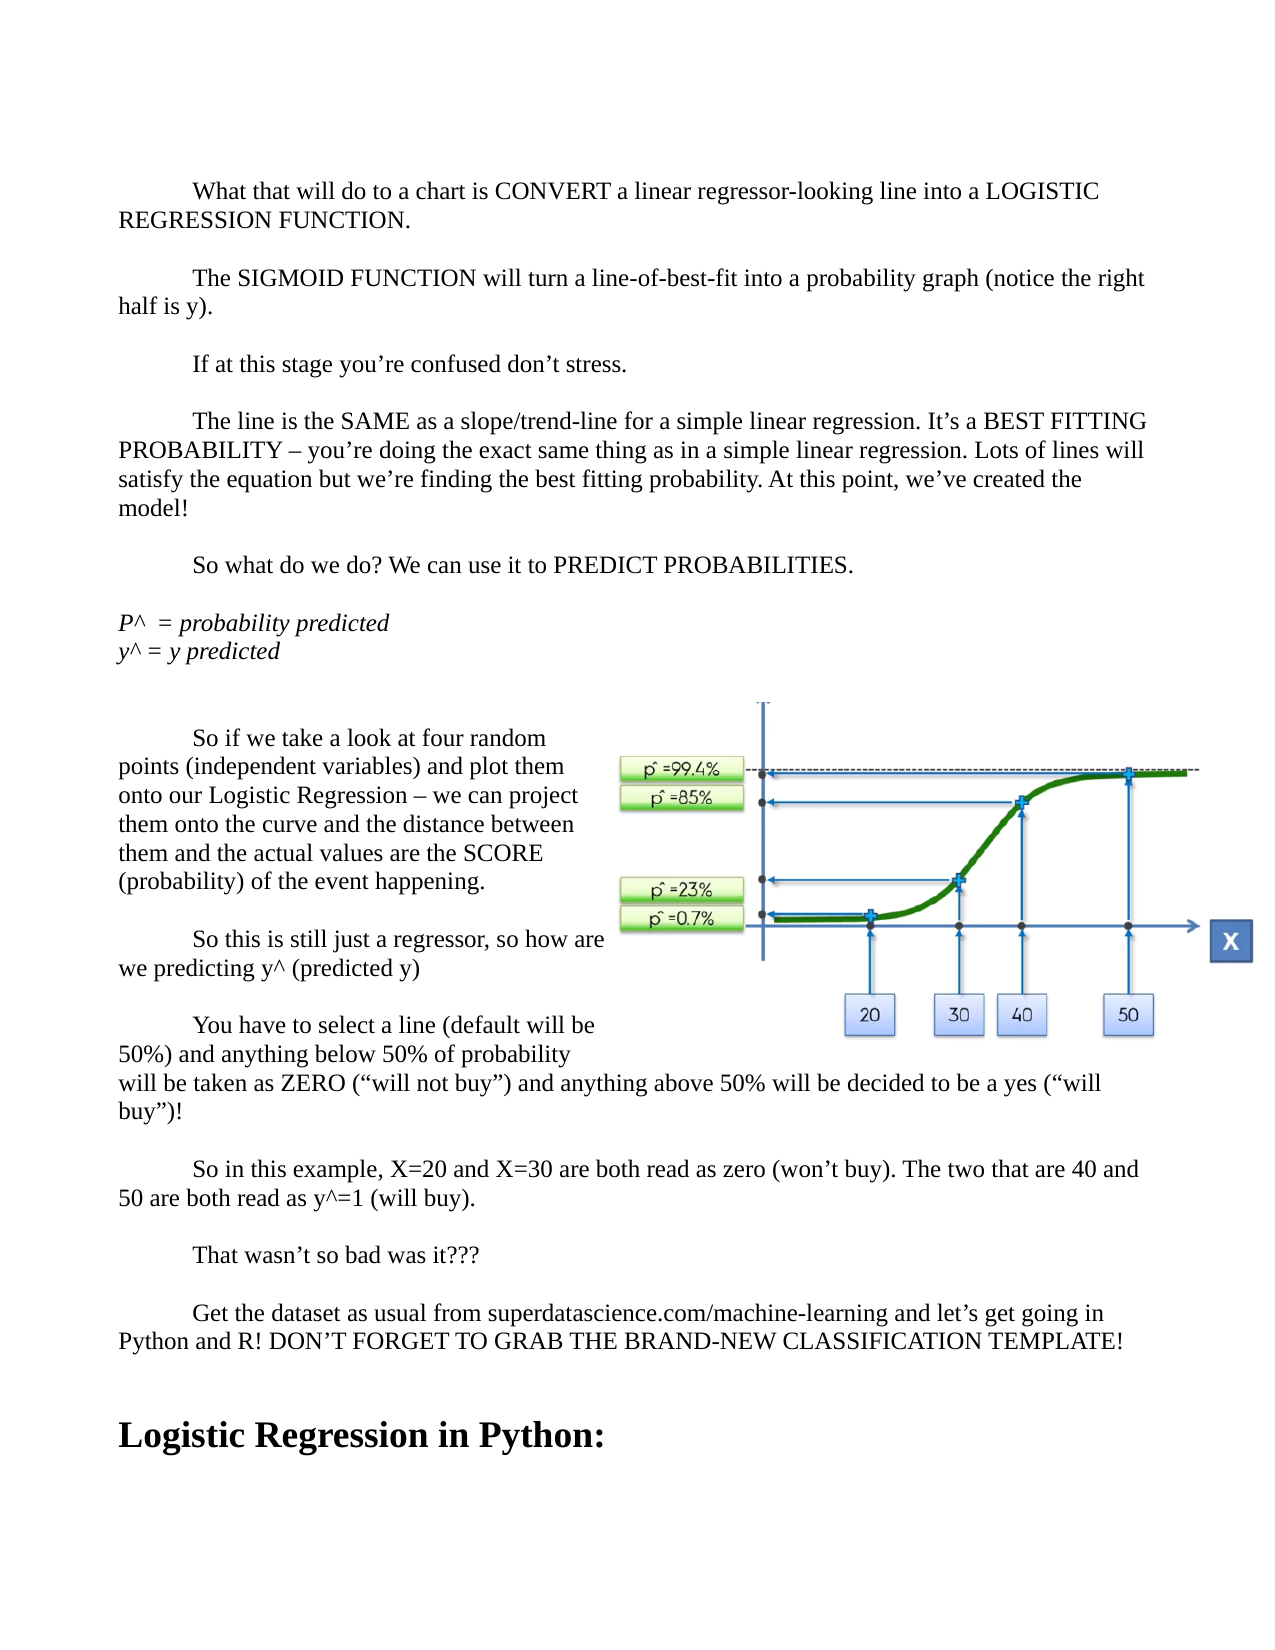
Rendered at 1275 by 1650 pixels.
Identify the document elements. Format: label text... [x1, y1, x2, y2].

text If at this stage you’re confused don’t stress. [118, 349, 1157, 378]
text P^ = probability predicted [118, 608, 1157, 636]
text So this is still just a regressor, so how are we predicting y^ (predicted y) [118, 924, 610, 981]
text y^ = y predicted [118, 636, 1157, 665]
text What that will do to a chart is CONVERT a linear regressor-looking line into a LOGISTIC REGRESSION FUNCTION. [118, 176, 1157, 234]
text You have to select a line (default will be 50%) and anything below 50% of probability will be taken as ZERO (“will not buy”) and anything above 50% will be decided to be a yes (“will buy”)! [118, 1010, 1157, 1125]
text That wasn’t so bad was it??? [118, 1240, 1157, 1269]
text Logistic Regression in Python: [118, 1413, 1157, 1456]
text The SIGMOID FUNCTION will turn a line-of-best-fit into a probability graph (notice the right half is y). [118, 263, 1157, 320]
text So what do we do? We can use it to PREDICT PROBABILITIES. [118, 550, 1157, 579]
text Get the dataset as usual from superdatascience.com/machine-learning and let’s get going in Python and R! DON’T FORGET TO GRAB THE BRAND-NEW CLASSIFICATION TEMPLATE! [118, 1298, 1157, 1355]
text The line is the SAME as a slope/trend-line for a simple linear regression. It’s a BEST FITTING PROBABILITY – you’re doing the exact same thing as in a simple linear regression. Lots of lines will satisfy the equation but we’re finding the best fitting probability. At this point, we’ve created the model! [118, 406, 1157, 521]
text So in this example, X=20 and X=30 are both read as zero (won’t buy). The two that are 40 and 50 are both read as y^=1 (will buy). [118, 1154, 1157, 1211]
picture [610, 702, 1264, 1044]
text So if we take a look at four random points (independent variables) and plot them onto our Logistic Regression – we can project them onto the curve and the distance between them and the actual values are the SCORE (probability) of the event happening. [118, 723, 610, 895]
